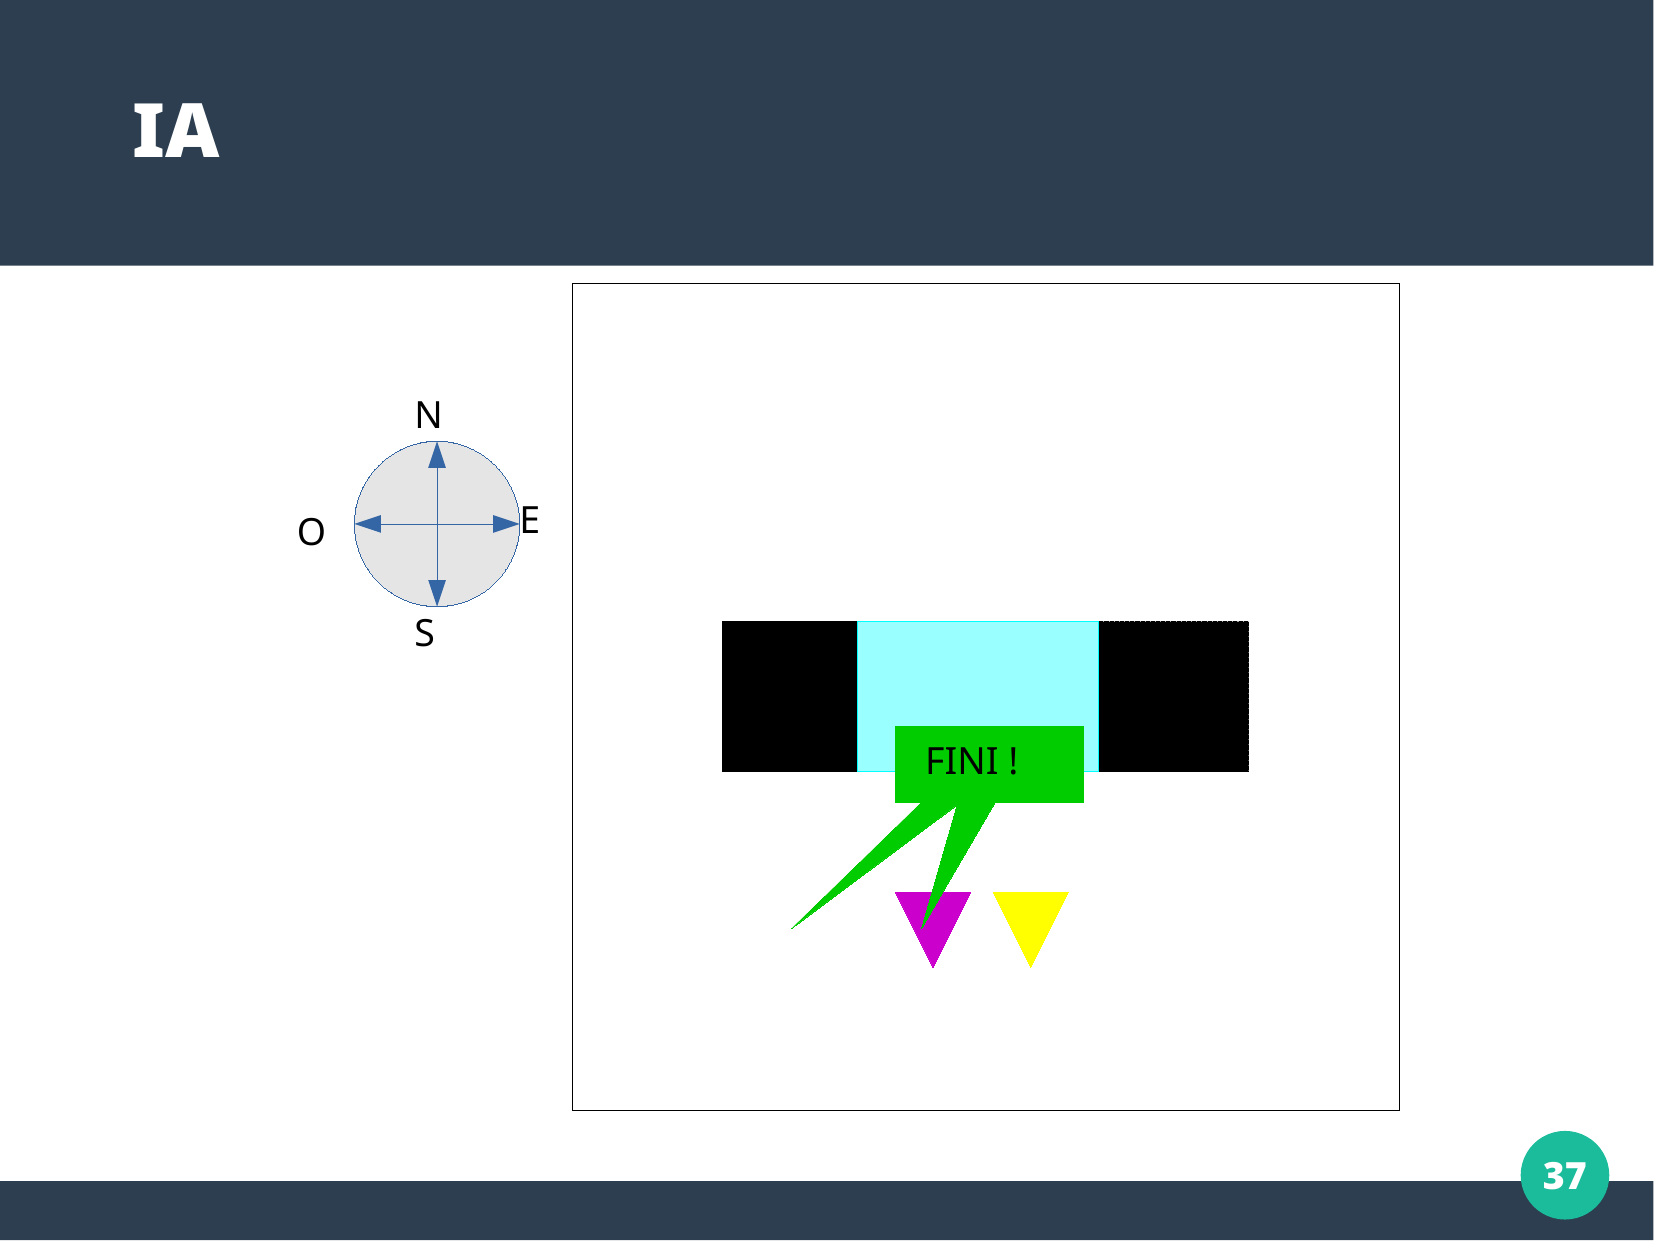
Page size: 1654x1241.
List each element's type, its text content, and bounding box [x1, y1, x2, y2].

text_box E [504, 486, 573, 562]
text_box S [399, 599, 468, 675]
text_box O [282, 497, 355, 579]
text_box [438, 525, 511, 601]
text_box N [399, 381, 468, 457]
text_box FINI ! [910, 726, 1076, 800]
title IA [59, 49, 1595, 207]
text_box [572, 283, 1400, 1111]
text_box [993, 892, 1069, 968]
text_box [722, 621, 1249, 968]
text_box [438, 447, 511, 524]
text_box [355, 525, 437, 599]
text_box [355, 450, 437, 524]
